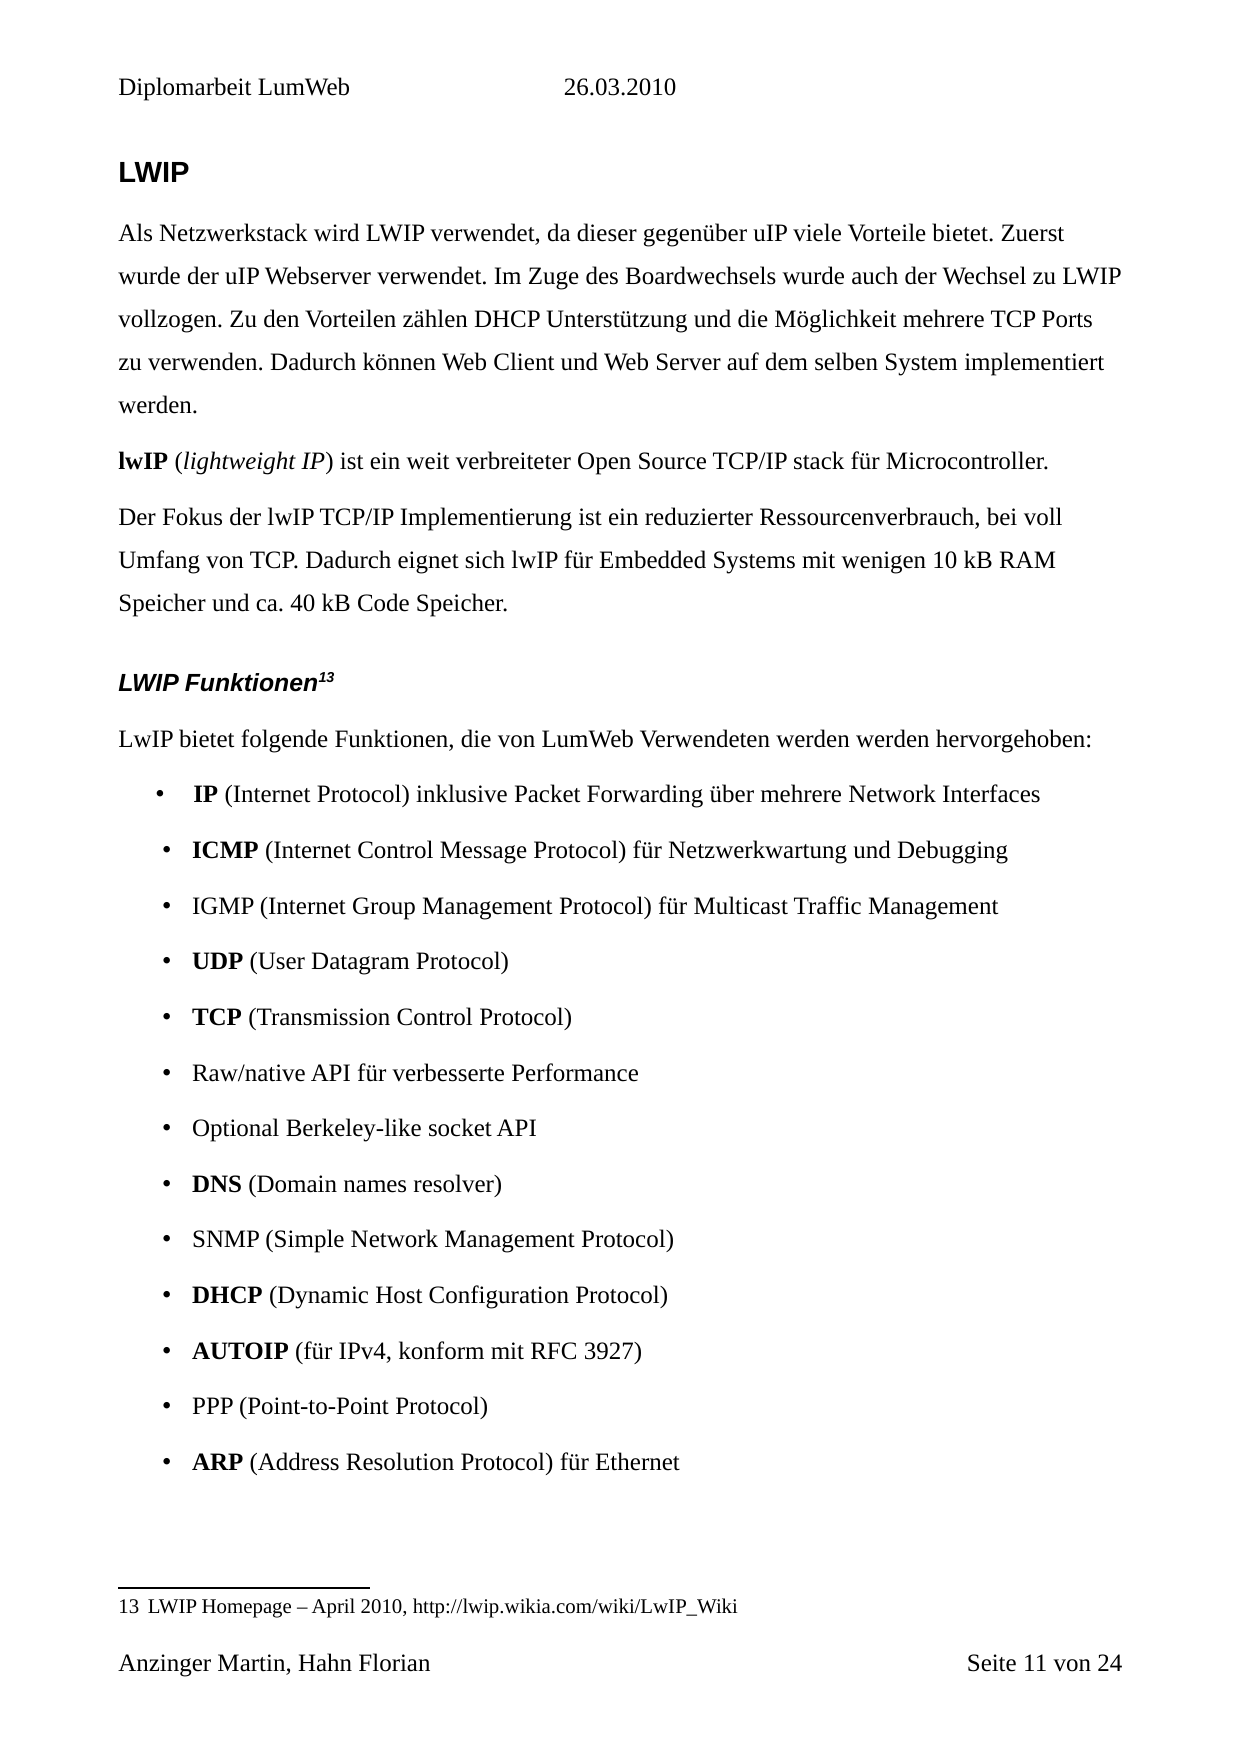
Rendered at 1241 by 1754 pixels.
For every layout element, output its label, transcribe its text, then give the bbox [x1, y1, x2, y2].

text lwIP (lightweight IP) ist ein weit verbreiteter Open Source TCP/IP stack für Microcontroller. [118, 446, 1122, 475]
list TCP (Transmission Control Protocol) [162, 1002, 1122, 1031]
list DNS (Domain names resolver) [162, 1169, 1122, 1198]
subtitle LWIP [118, 155, 1122, 189]
list AUTOIP (für IPv4, konform mit RFC 3927) [162, 1336, 1122, 1364]
list DHCP (Dynamic Host Configuration Protocol) [162, 1280, 1122, 1309]
list Optional Berkeley-like socket API [162, 1113, 1122, 1142]
text Als Netzwerkstack wird LWIP verwendet, da dieser gegenüber uIP viele Vorteile bietet. Zuerst wurde der uIP Webserver verwendet. Im Zuge des Boardwechsels wurde auch der Wechsel zu LWIP vollzogen. Zu den Vorteilen zählen DHCP Unterstützung und die Möglichkeit mehrere TCP Ports zu verwenden. Dadurch können Web Client und Web Server auf dem selben System implementiert werden. [118, 218, 1122, 419]
list IP (Internet Protocol) inklusive Packet Forwarding über mehrere Network Interfaces [156, 779, 1122, 808]
text LWIP Homepage – April 2010, http://lwip.wikia.com/wiki/LwIP_Wiki [118, 1594, 1122, 1618]
text Der Fokus der lwIP TCP/IP Implementierung ist ein reduzierter Ressourcenverbrauch, bei voll Umfang von TCP. Dadurch eignet sich lwIP für Embedded Systems mit wenigen 10 kB RAM Speicher und ca. 40 kB Code Speicher. [118, 502, 1122, 617]
list IGMP (Internet Group Management Protocol) für Multicast Traffic Management [162, 891, 1122, 919]
list ICMP (Internet Control Message Protocol) für Netzwerkwartung und Debugging [162, 835, 1122, 864]
subtitle LWIP Funktionen [118, 668, 1122, 697]
list SNMP (Simple Network Management Protocol) [162, 1224, 1122, 1253]
list ARP (Address Resolution Protocol) für Ethernet [162, 1447, 1122, 1476]
list Raw/native API für verbesserte Performance [162, 1058, 1122, 1086]
list UDP (User Datagram Protocol) [162, 946, 1122, 975]
text LwIP bietet folgende Funktionen, die von LumWeb Verwendeten werden werden hervorgehoben: [118, 724, 1122, 753]
list PPP (Point-to-Point Protocol) [162, 1391, 1122, 1420]
